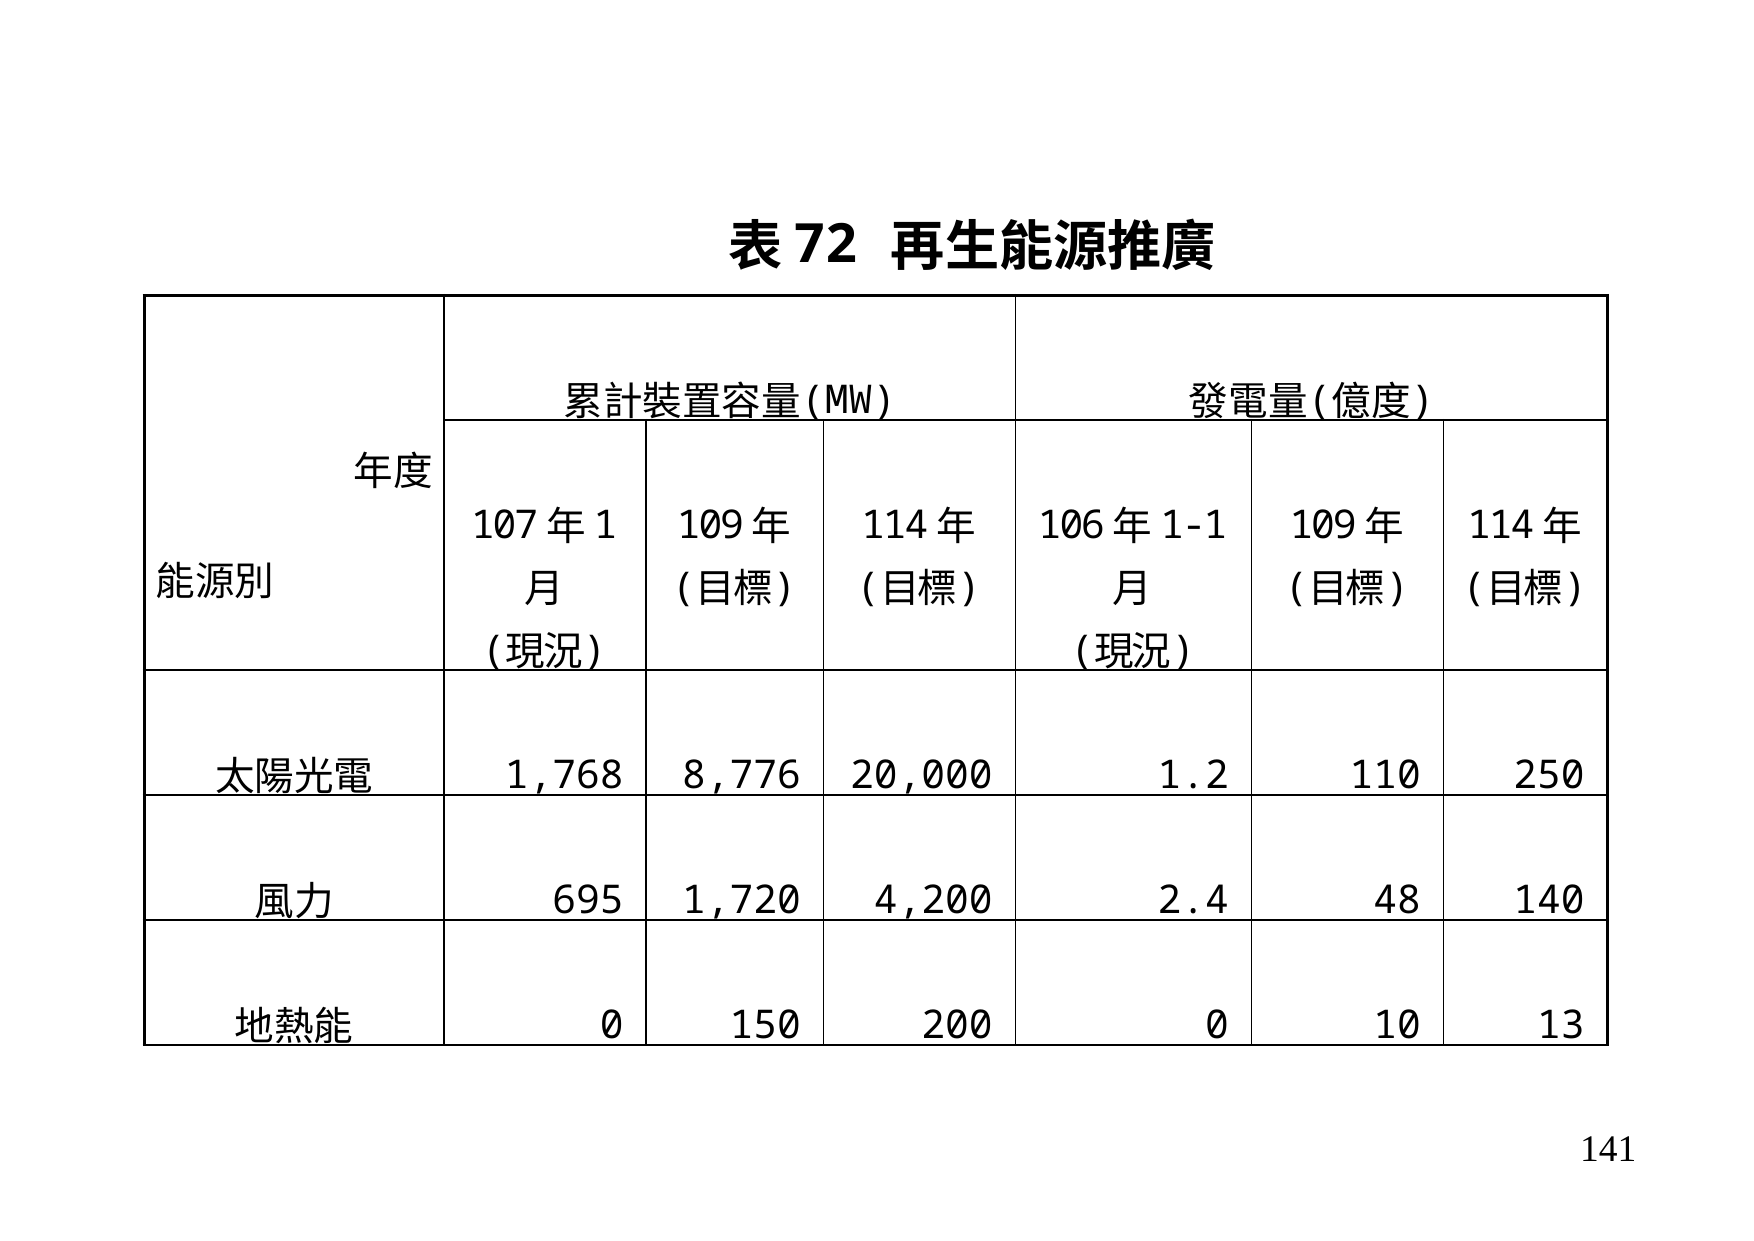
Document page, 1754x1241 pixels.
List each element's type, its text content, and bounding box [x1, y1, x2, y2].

table_cell 0 [445, 921, 645, 1044]
table_cell 106年1-1月 (現況) [1016, 421, 1251, 669]
table_cell 20,000 [824, 671, 1015, 794]
table_cell 114年 (目標) [1444, 421, 1606, 669]
table_header 年度 能源別 [146, 297, 443, 669]
table_cell 4,200 [824, 796, 1015, 919]
table_cell 109年 (目標) [1252, 421, 1443, 669]
subtitle 表72 再生能源推廣 [118, 169, 1636, 294]
table_cell 114年 (目標) [824, 421, 1015, 669]
table_cell 10 [1252, 921, 1443, 1044]
table_cell 695 [445, 796, 645, 919]
table_cell 140 [1444, 796, 1606, 919]
table_cell 風力 [146, 796, 443, 919]
table_cell 8,776 [647, 671, 823, 794]
table_cell 13 [1444, 921, 1606, 1044]
table_cell 1.2 [1016, 671, 1251, 794]
table_cell 48 [1252, 796, 1443, 919]
table_cell 250 [1444, 671, 1606, 794]
table_cell 110 [1252, 671, 1443, 794]
table_cell 1,768 [445, 671, 645, 794]
table_cell 1,720 [647, 796, 823, 919]
table_cell 2.4 [1016, 796, 1251, 919]
table_cell 107年1月 (現況) [445, 421, 645, 669]
table_header 發電量(億度) [1016, 297, 1606, 419]
table_cell 地熱能 [146, 921, 443, 1044]
table_cell 200 [824, 921, 1015, 1044]
table_header 累計裝置容量(MW) [445, 297, 1015, 419]
table_cell 0 [1016, 921, 1251, 1044]
table_cell 太陽光電 [146, 671, 443, 794]
table_cell 109年 (目標) [647, 421, 823, 669]
table_cell 150 [647, 921, 823, 1044]
